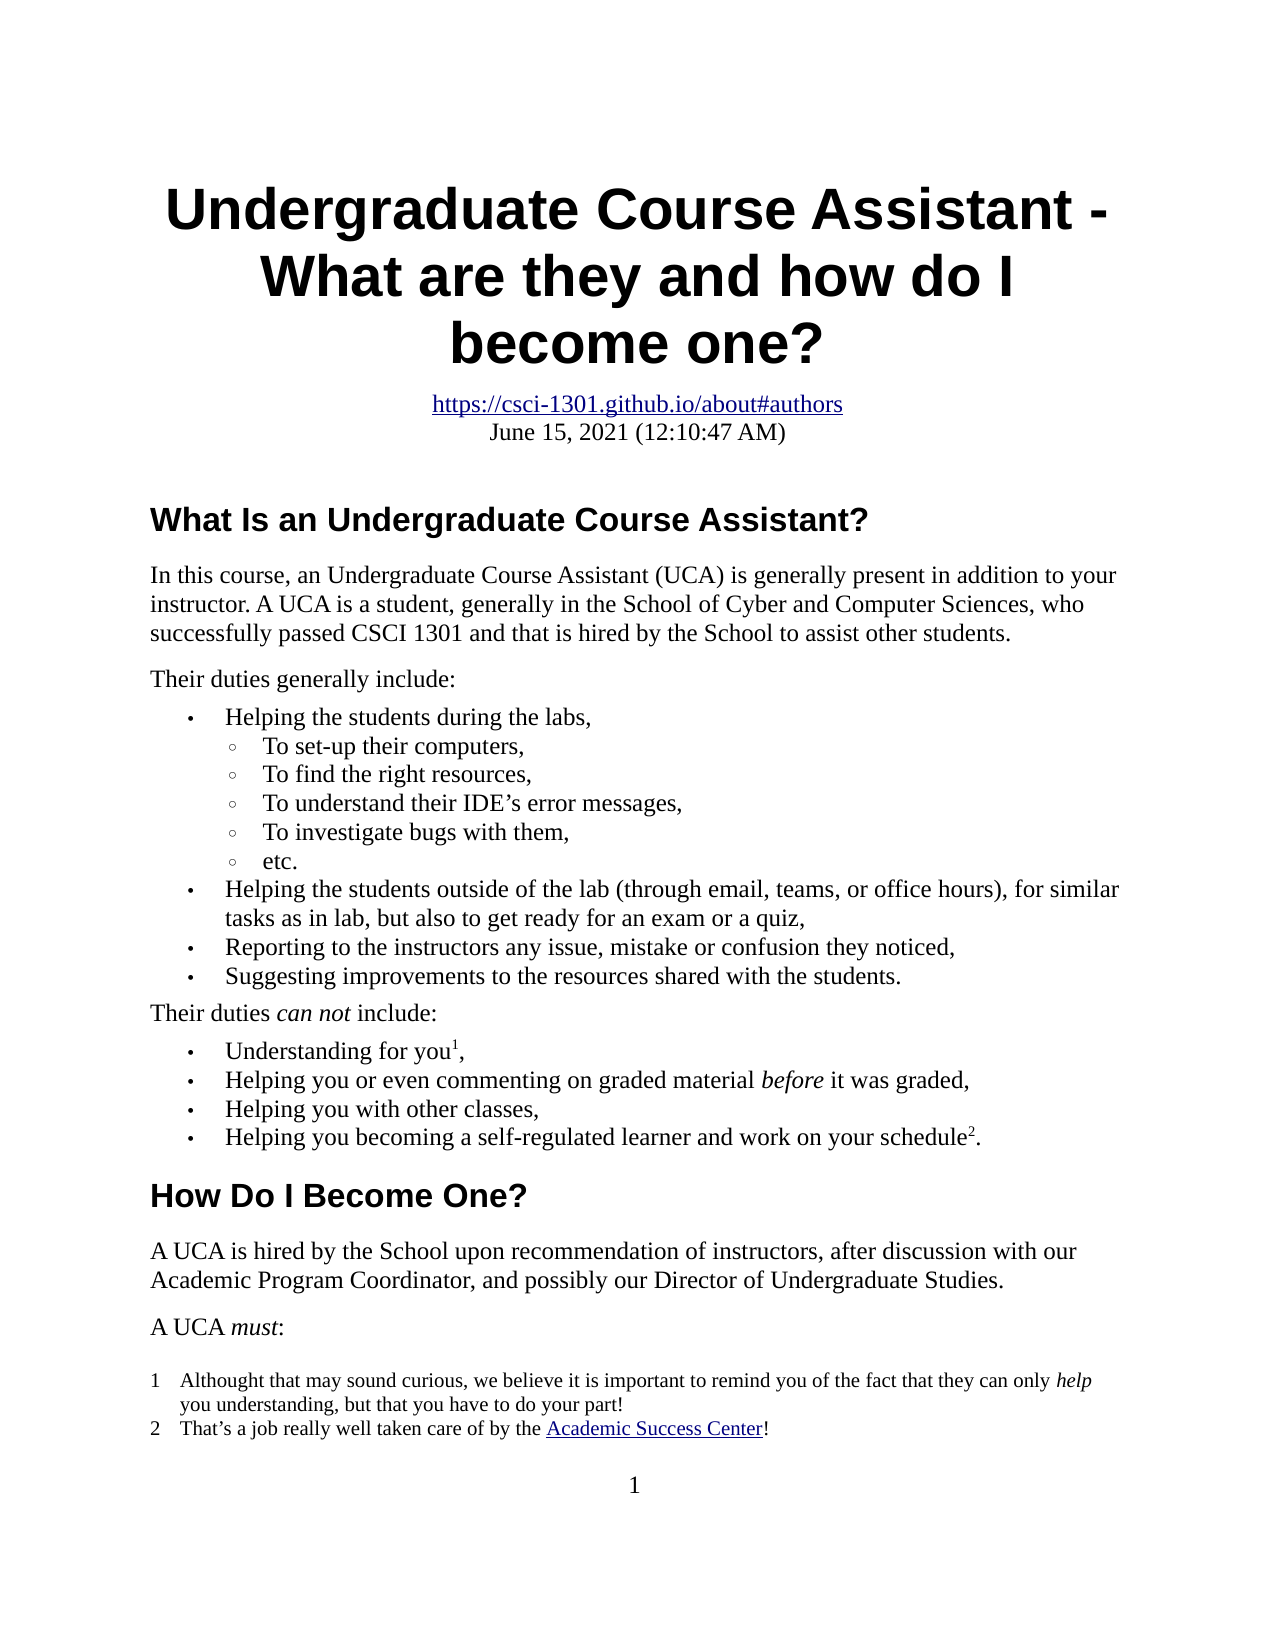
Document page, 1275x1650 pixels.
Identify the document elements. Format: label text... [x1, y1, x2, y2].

list Helping you or even commenting on graded material before it was graded, [187, 1065, 1125, 1094]
list Understanding for you, [187, 1036, 1125, 1065]
list etc. [225, 846, 1125, 874]
subtitle How Do I Become One? [150, 1176, 1125, 1215]
text A UCA is hired by the School upon recommendation of instructors, after discussion with our Academic Program Coordinator, and possibly our Director of Undergraduate Studies. [150, 1236, 1125, 1294]
text https://csci-1301.github.io/about#authors [150, 389, 1125, 417]
text In this course, an Undergraduate Course Assistant (UCA) is generally present in addition to your instructor. A UCA is a student, generally in the School of Cyber and Computer Sciences, who successfully passed CSCI 1301 and that is hired by the School to assist other students. [150, 560, 1125, 646]
title Undergraduate Course Assistant - What are they and how do I become one? [150, 175, 1125, 376]
list Suggesting improvements to the resources shared with the students. [187, 961, 1125, 989]
list Althought that may sound curious, we believe it is important to remind you of the fact that they can only help you understanding, but that you have to do your part! [150, 1368, 1125, 1416]
list To understand their IDE’s error messages, [225, 788, 1125, 817]
list Helping the students during the labs, [187, 702, 1125, 731]
list Reporting to the instructors any issue, mistake or confusion they noticed, [187, 932, 1125, 961]
list Helping you with other classes, [187, 1094, 1125, 1122]
text June 15, 2021 (12:10:47 AM) [150, 417, 1125, 446]
list To find the right resources, [225, 759, 1125, 788]
text A UCA must: [150, 1312, 1125, 1340]
list To set-up their computers, [225, 731, 1125, 759]
text Their duties generally include: [150, 664, 1125, 693]
list To investigate bugs with them, [225, 817, 1125, 846]
list Helping you becoming a self-regulated learner and work on your schedule. [187, 1122, 1125, 1151]
list That’s a job really well taken care of by the Academic Success Center! [150, 1416, 1125, 1440]
subtitle What Is an Undergraduate Course Assistant? [150, 500, 1125, 539]
text Their duties can not include: [150, 998, 1125, 1027]
list Helping the students outside of the lab (through email, teams, or office hours), for similar tasks as in lab, but also to get ready for an exam or a quiz, [187, 874, 1125, 932]
